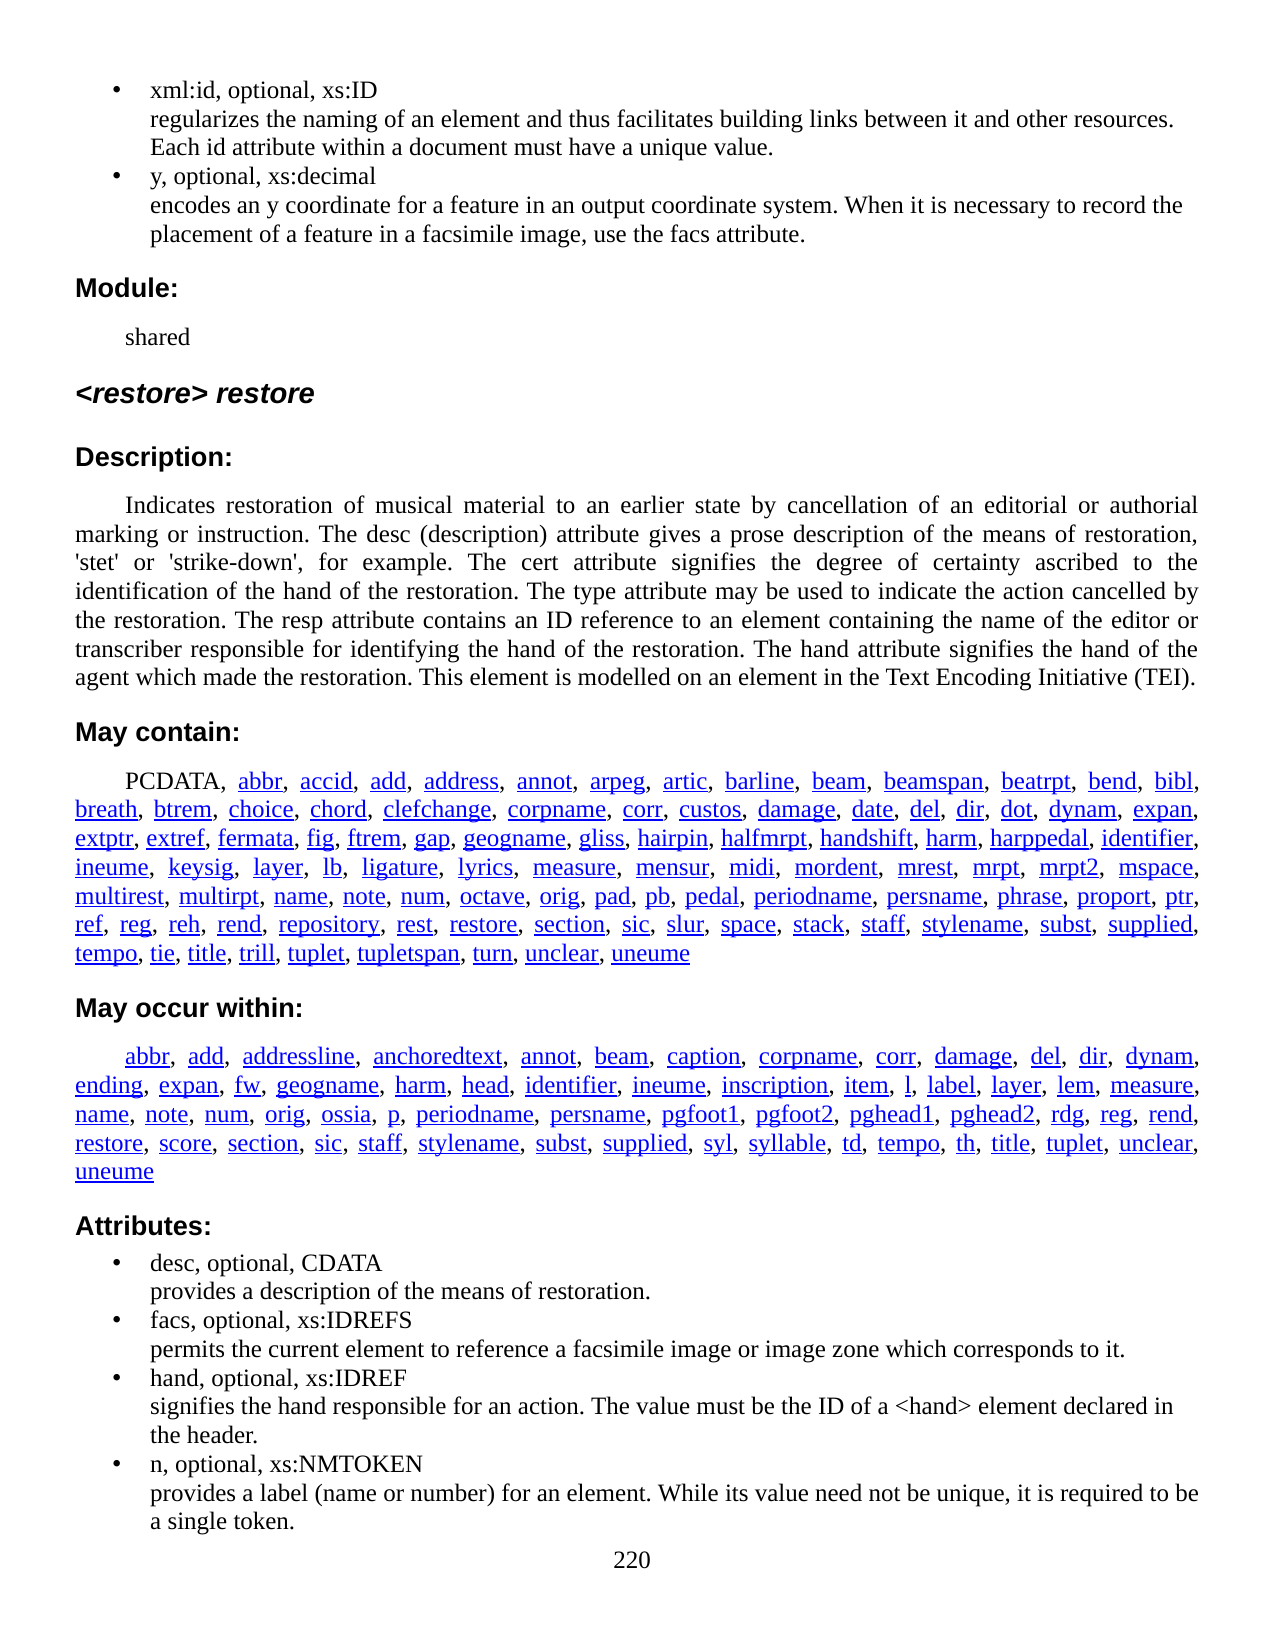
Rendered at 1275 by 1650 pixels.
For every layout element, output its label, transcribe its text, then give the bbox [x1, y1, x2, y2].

list n, optional, xs:NMTOKEN provides a label (name or number) for an element. While its value need not be unique, it is required to be a single token. [112, 1449, 1200, 1535]
subtitle May contain: [75, 716, 1200, 747]
list desc, optional, CDATA provides a description of the means of restoration. [112, 1248, 1200, 1305]
list hand, optional, xs:IDREF signifies the hand responsible for an action. The value must be the ID of a <hand> element declared in the header. [112, 1363, 1200, 1449]
text abbr, add, addressline, anchoredtext, annot, beam, caption, corpname, corr, damage, del, dir, dynam, ending, expan, fw, geogname, harm, head, identifier, ineume, inscription, item, l, label, layer, lem, measure, name, note, num, orig, ossia, p, periodname, persname, pgfoot1, pgfoot2, pghead1, pghead2, rdg, reg, rend, restore, score, section, sic, staff, stylename, subst, supplied, syl, syllable, td, tempo, th, title, tuplet, unclear, uneume [75, 1041, 1200, 1185]
list y, optional, xs:decimal encodes an y coordinate for a feature in an output coordinate system. When it is necessary to record the placement of a feature in a facsimile image, use the facs attribute. [112, 161, 1200, 247]
text PCDATA, abbr, accid, add, address, annot, arpeg, artic, barline, beam, beamspan, beatrpt, bend, bibl, breath, btrem, choice, chord, clefchange, corpname, corr, custos, damage, date, del, dir, dot, dynam, expan, extptr, extref, fermata, fig, ftrem, gap, geogname, gliss, hairpin, halfmrpt, handshift, harm, harppedal, identifier, ineume, keysig, layer, lb, ligature, lyrics, measure, mensur, midi, mordent, mrest, mrpt, mrpt2, mspace, multirest, multirpt, name, note, num, octave, orig, pad, pb, pedal, periodname, persname, phrase, proport, ptr, ref, reg, reh, rend, repository, rest, restore, section, sic, slur, space, stack, staff, stylename, subst, supplied, tempo, tie, title, trill, tuplet, tupletspan, turn, unclear, uneume [75, 766, 1200, 967]
subtitle Module: [75, 272, 1200, 304]
subtitle Description: [75, 441, 1200, 472]
subtitle Attributes: [75, 1210, 1200, 1241]
list facs, optional, xs:IDREFS permits the current element to reference a facsimile image or image zone which corresponds to it. [112, 1305, 1200, 1363]
text Indicates restoration of musical material to an earlier state by cancellation of an editorial or authorial marking or instruction. The desc (description) attribute gives a prose description of the means of restoration, 'stet' or 'strike-down', for example. The cert attribute signifies the degree of certainty ascribed to the identification of the hand of the restoration. The type attribute may be used to indicate the action cancelled by the restoration. The resp attribute contains an ID reference to an element containing the name of the editor or transcriber responsible for identifying the hand of the restoration. The hand attribute signifies the hand of the agent which made the restoration. This element is modelled on an element in the Text Encoding Initiative (TEI). [75, 490, 1200, 691]
subtitle <restore> restore [75, 376, 1200, 409]
subtitle May occur within: [75, 992, 1200, 1023]
text shared [75, 322, 1200, 351]
list xml:id, optional, xs:ID regularizes the naming of an element and thus facilitates building links between it and other resources. Each id attribute within a document must have a unique value. [112, 75, 1200, 161]
